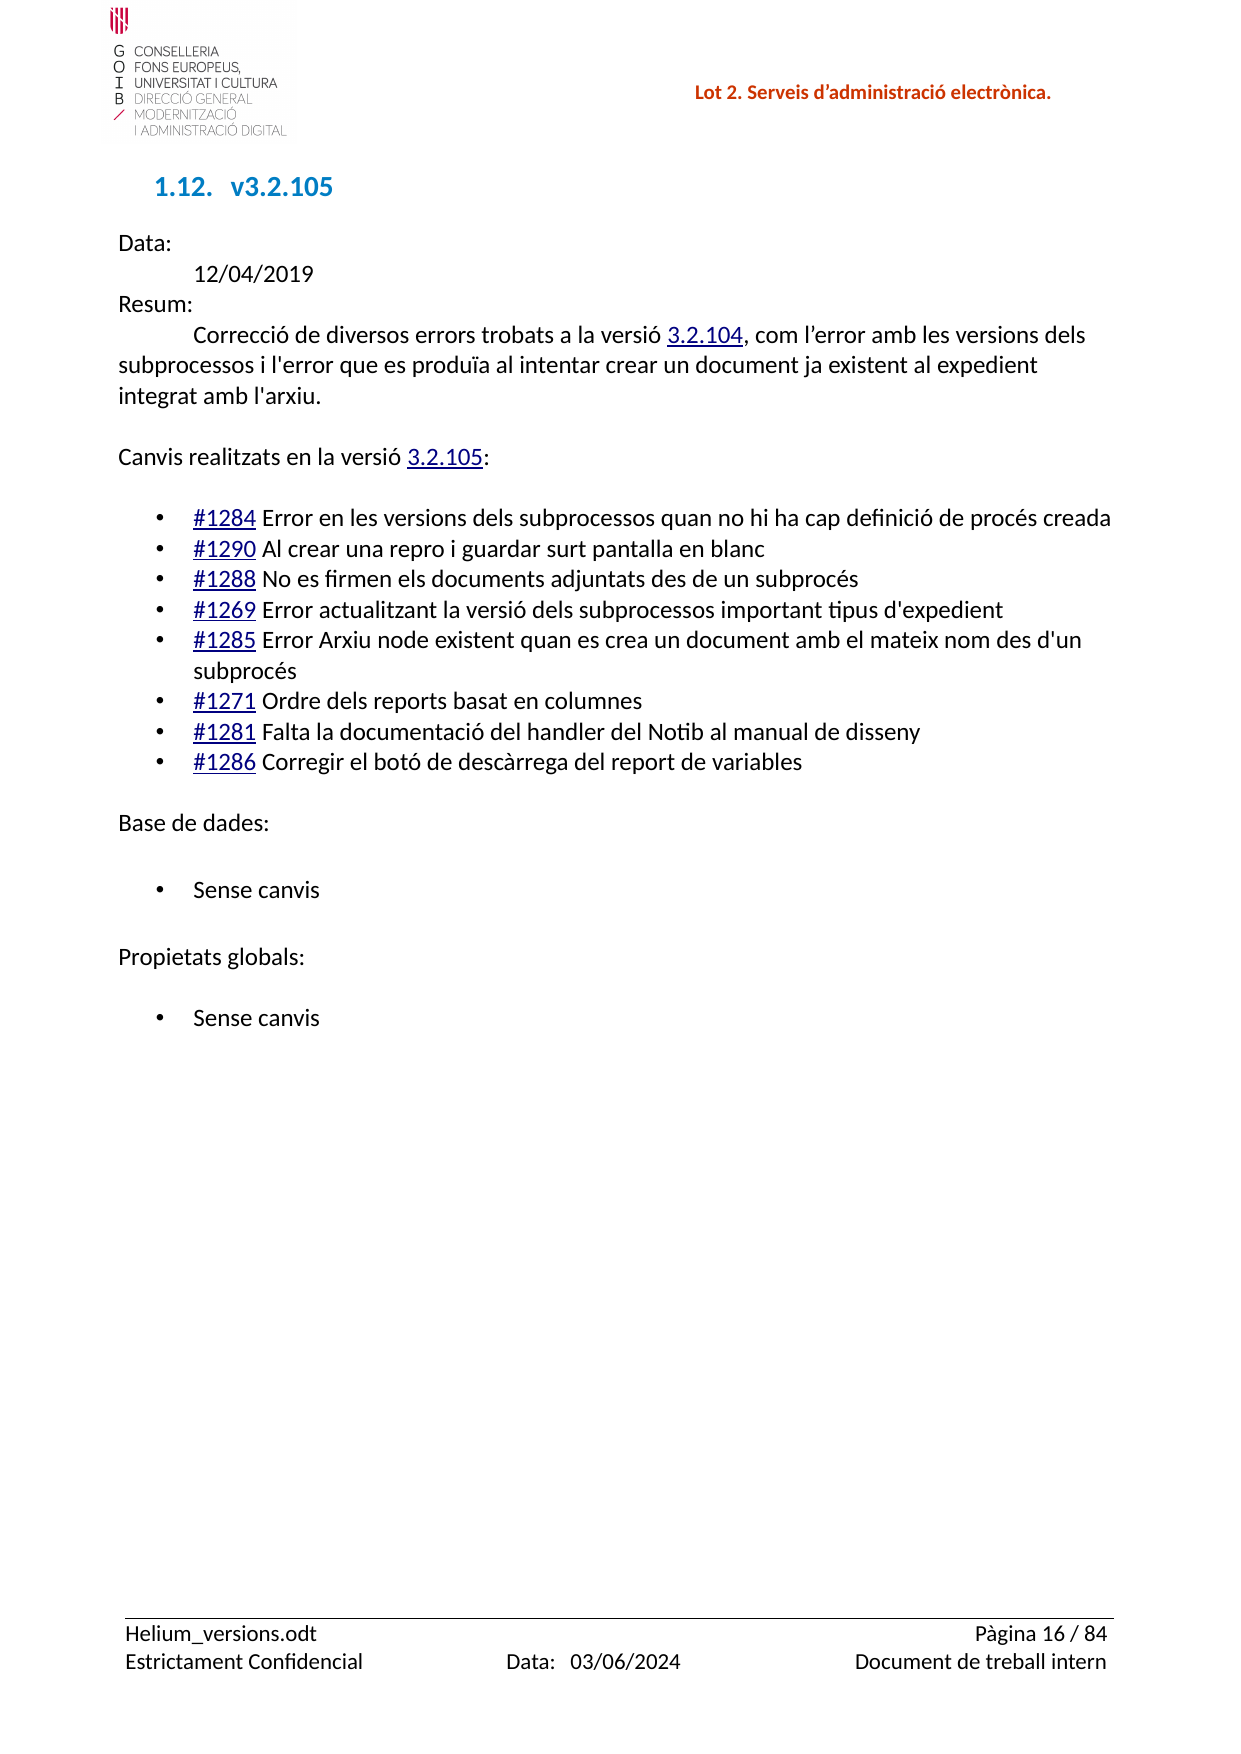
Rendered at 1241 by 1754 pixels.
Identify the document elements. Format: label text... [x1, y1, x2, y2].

list #1281 Falta la documentació del handler del Notib al manual de disseny [156, 716, 1122, 746]
text Propietats globals: [118, 941, 1122, 972]
list #1269 Error actualitzant la versió dels subprocessos important tipus d'expedient [156, 594, 1122, 624]
list #1290 Al crear una repro i guardar surt pantalla en blanc [156, 533, 1122, 563]
list #1285 Error Arxiu node existent quan es crea un document amb el mateix nom des d'un subprocés [156, 624, 1122, 685]
text Data: [118, 228, 1122, 258]
list #1288 No es firmen els documents adjuntats des de un subprocés [156, 563, 1122, 594]
text Canvis realitzats en la versió 3.2.105: [118, 441, 1122, 472]
text Base de dades: [118, 807, 1122, 838]
subtitle v3.2.105 [153, 168, 1122, 204]
list Sense canvis [156, 874, 1122, 905]
list #1271 Ordre dels reports basat en columnes [156, 685, 1122, 716]
text 12/04/2019 [118, 258, 1122, 289]
text Correcció de diversos errors trobats a la versió 3.2.104, com l’error amb les versions dels subprocessos i l'error que es produïa al intentar crear un document ja existent al expedient integrat amb l'arxiu. [118, 319, 1122, 411]
list #1284 Error en les versions dels subprocessos quan no hi ha cap definició de procés creada [156, 502, 1122, 533]
picture [100, 0, 297, 144]
list #1286 Corregir el botó de descàrrega del report de variables [156, 746, 1122, 777]
text Resum: [118, 289, 1122, 319]
list Sense canvis [156, 1002, 1122, 1033]
